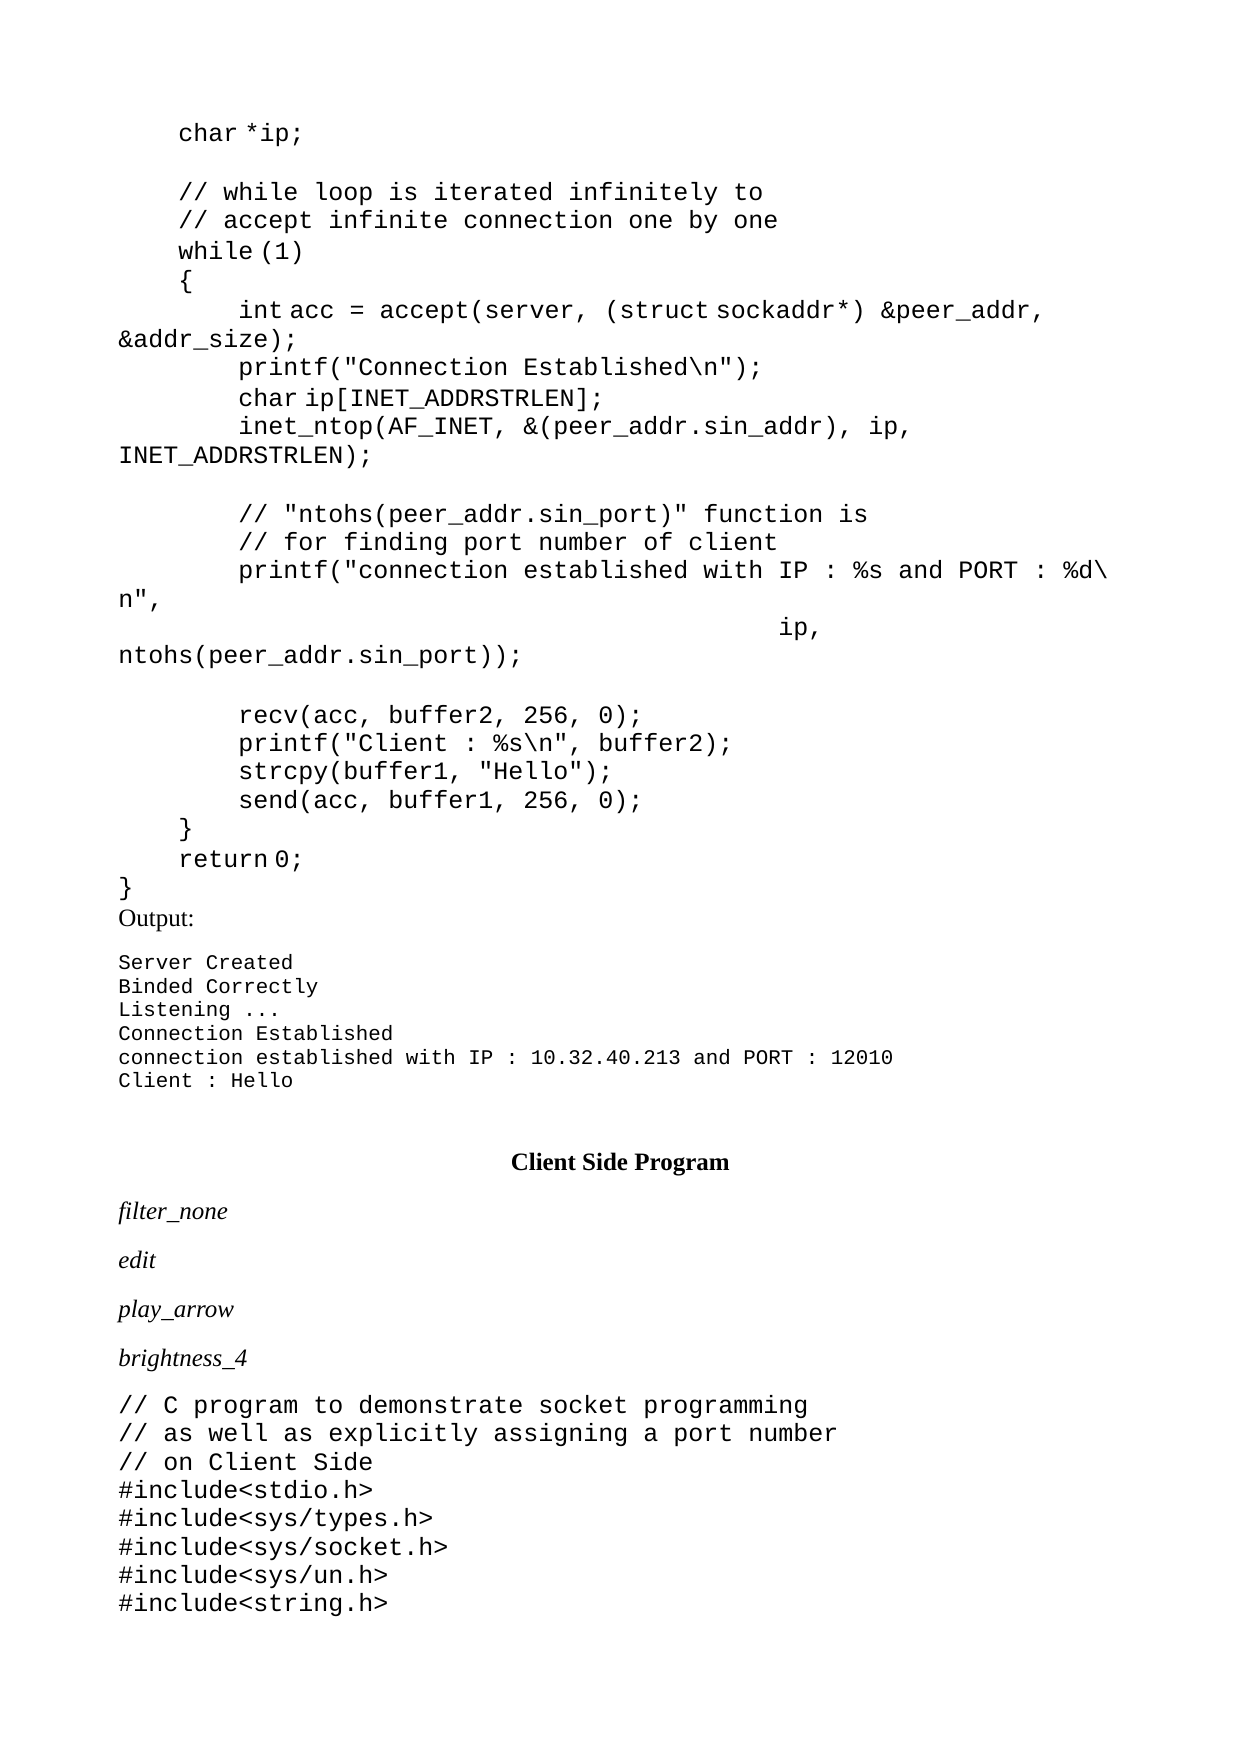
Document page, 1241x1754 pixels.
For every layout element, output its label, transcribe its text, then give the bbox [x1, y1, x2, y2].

table_header char *ip; // while loop is iterated infinitely to // accept infinite connection one by one while (1) { int acc = accept(server, (struct sockaddr*) &peer_addr, &addr_size); printf("Connection Established\n"); char ip[INET_ADDRSTRLEN]; inet_ntop(AF_INET, &(peer_addr.sin_addr), ip, INET_ADDRSTRLEN); // "ntohs(peer_addr.sin_port)" function is // for finding port number of client printf("connection established with IP : %s and PORT : %d\n", ip, ntohs(peer_addr.sin_port)); recv(acc, buffer2, 256, 0); printf("Client : %s\n", buffer2); strcpy(buffer1, "Hello"); send(acc, buffer1, 256, 0); } return 0; } [118, 118, 1122, 903]
text Client Side Program [118, 1147, 1122, 1176]
text filter_none [118, 1196, 1122, 1225]
text Connection Established [118, 1023, 1122, 1047]
text brightness_4 [118, 1343, 1122, 1372]
text Client : Hello [118, 1070, 1122, 1094]
table_header // C program to demonstrate socket programming // as well as explicitly assigning a port number // on Client Side #include<stdio.h> #include<sys/types.h> #include<sys/socket.h> #include<sys/un.h> #include<string.h> [118, 1393, 1122, 1619]
text connection established with IP : 10.32.40.213 and PORT : 12010 [118, 1047, 1122, 1070]
text play_arrow [118, 1294, 1122, 1323]
text Server Created [118, 952, 1122, 976]
text Binded Correctly [118, 976, 1122, 999]
text Output: [118, 903, 1122, 932]
text Listening ... [118, 999, 1122, 1023]
text edit [118, 1245, 1122, 1274]
